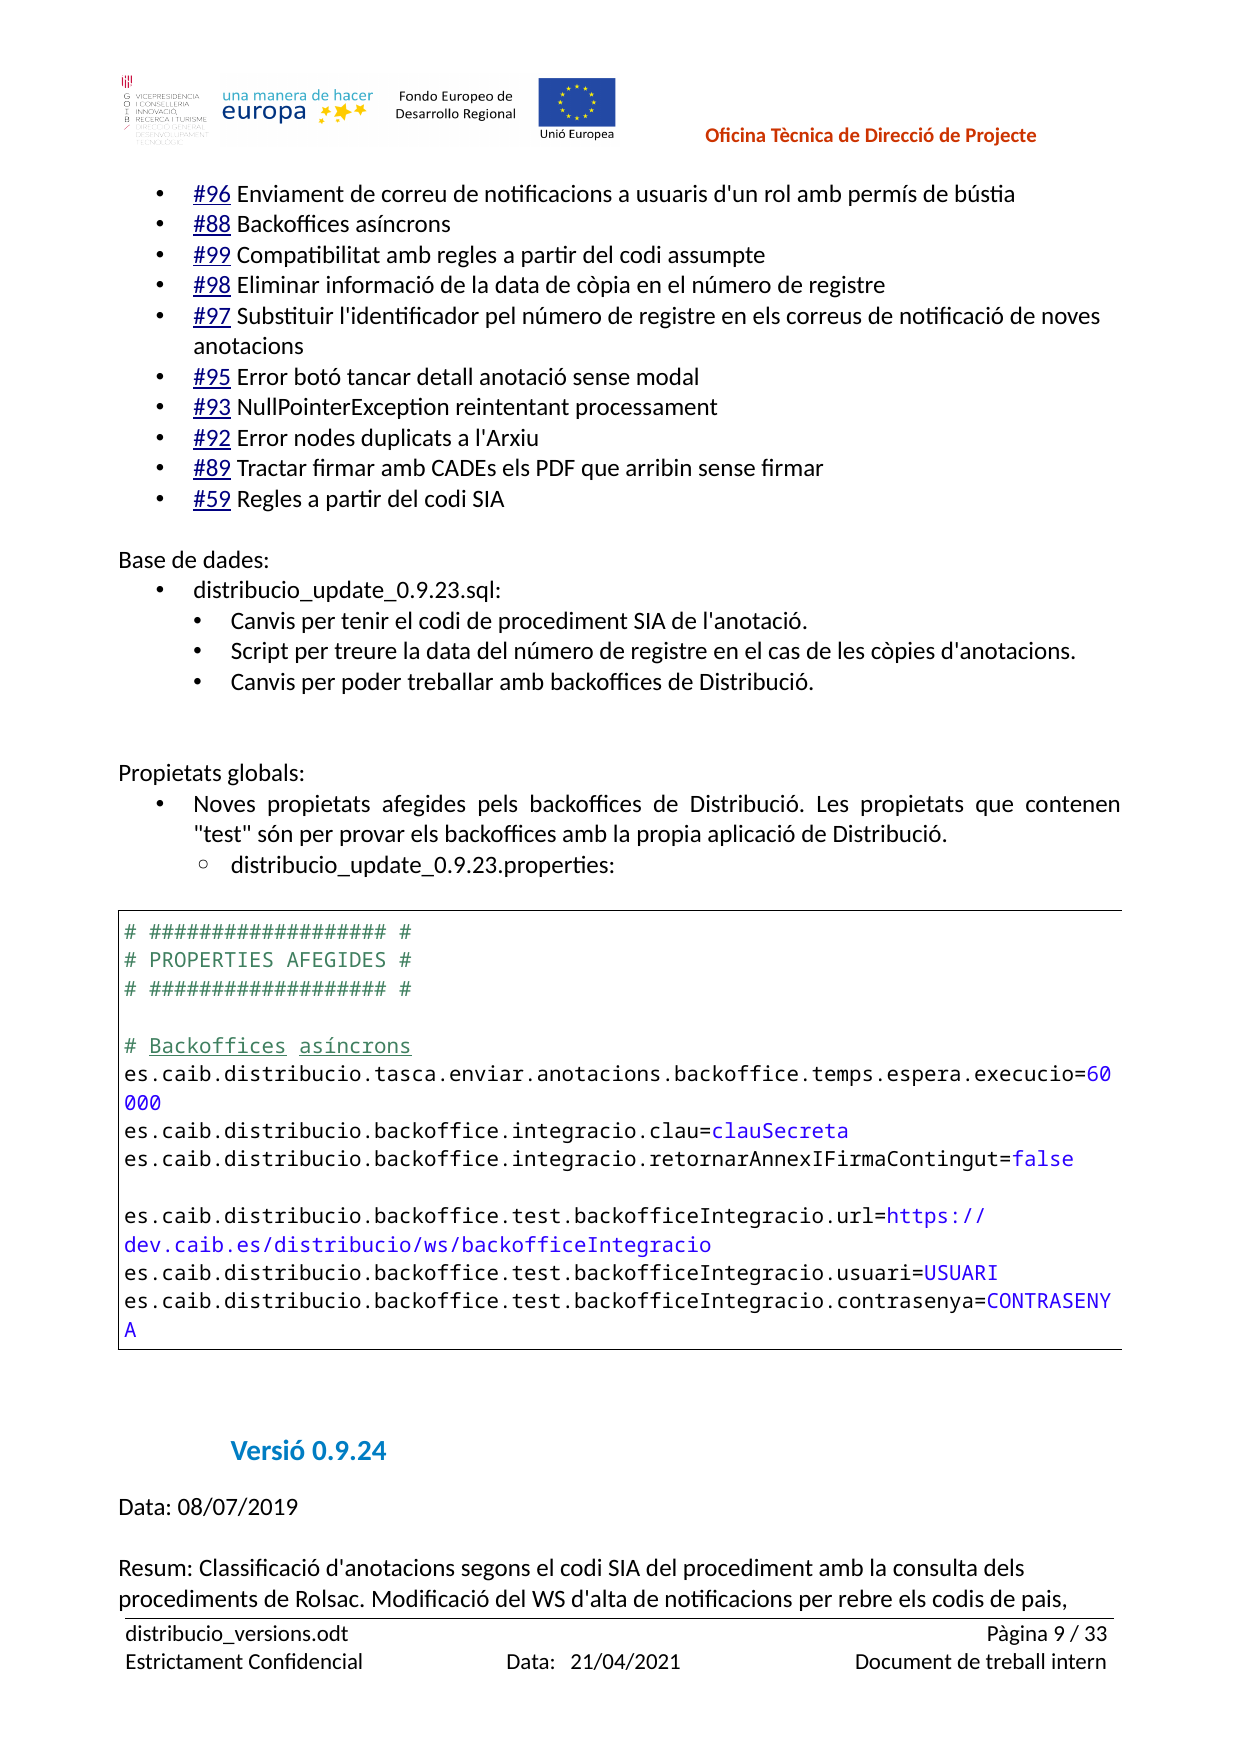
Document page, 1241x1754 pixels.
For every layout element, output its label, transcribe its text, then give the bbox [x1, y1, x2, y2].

text Propietats globals: [118, 758, 1122, 788]
text Data: 08/07/2019 [118, 1491, 1122, 1522]
list #93 NullPointerException reintentant processament [156, 391, 1122, 422]
list #97 Substituir l'identificador pel número de registre en els correus de notificació de noves anotacions [156, 300, 1122, 361]
table_header # ################### # # PROPERTIES AFEGIDES # # ################### # # Backoffices asíncrons es.caib.distribucio.tasca.enviar.anotacions.backoffice.temps.espera.execucio=60000 es.caib.distribucio.backoffice.integracio.clau=clauSecreta es.caib.distribucio.backoffice.integracio.retornarAnnexIFirmaContingut=false es.caib.distribucio.backoffice.test.backofficeIntegracio.url=https://dev.caib.es/distribucio/ws/backofficeIntegracio es.caib.distribucio.backoffice.test.backofficeIntegracio.usuari=USUARI es.caib.distribucio.backoffice.test.backofficeIntegracio.contrasenya=CONTRASENYA [119, 911, 1122, 1349]
picture [219, 73, 621, 147]
list #99 Compatibilitat amb regles a partir del codi assumpte [156, 239, 1122, 269]
list #95 Error botó tancar detall anotació sense modal [156, 361, 1122, 391]
list distribucio_update_0.9.23.properties: [193, 849, 1122, 880]
list Canvis per poder treballar amb backoffices de Distribució. [193, 666, 1122, 697]
list #88 Backoffices asíncrons [156, 208, 1122, 239]
picture [118, 73, 213, 147]
text Base de dades: [118, 544, 1122, 574]
list distribucio_update_0.9.23.sql: [156, 574, 1122, 605]
list #98 Eliminar informació de la data de còpia en el número de registre [156, 269, 1122, 300]
list #96 Enviament de correu de notificacions a usuaris d'un rol amb permís de bústia [156, 178, 1122, 208]
list Script per treure la data del número de registre en el cas de les còpies d'anotacions. [193, 636, 1122, 666]
list #92 Error nodes duplicats a l'Arxiu [156, 422, 1122, 452]
list #89 Tractar firmar amb CADEs els PDF que arribin sense firmar [156, 452, 1122, 483]
subtitle Versió 0.9.24 [153, 1432, 1122, 1468]
list Canvis per tenir el codi de procediment SIA de l'anotació. [193, 605, 1122, 636]
list #59 Regles a partir del codi SIA [156, 483, 1122, 513]
list Noves propietats afegides pels backoffices de Distribució. Les propietats que contenen "test" són per provar els backoffices amb la propia aplicació de Distribució. [156, 788, 1122, 849]
text Resum: Classificació d'anotacions segons el codi SIA del procediment amb la consulta dels procediments de Rolsac. Modificació del WS d'alta de notificacions per rebre els codis de pais, [118, 1552, 1122, 1613]
